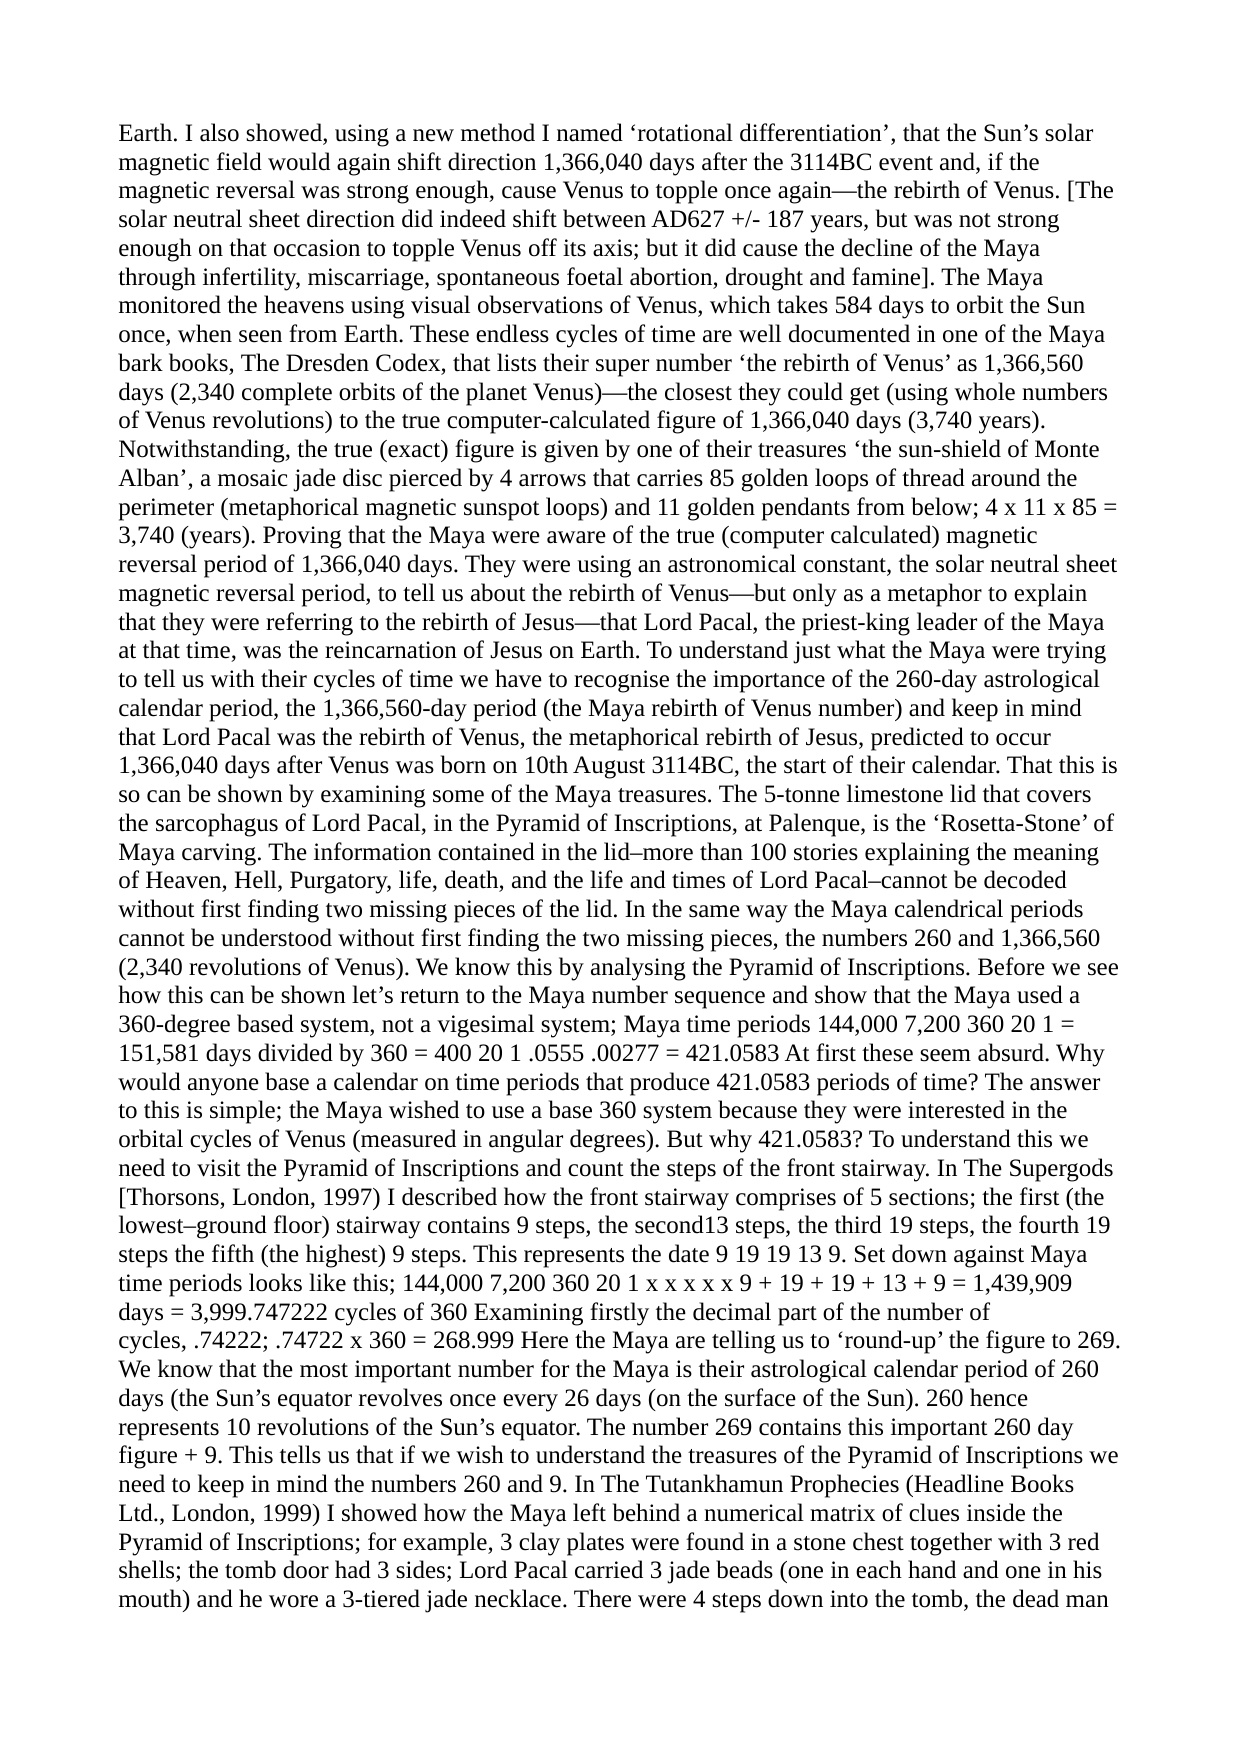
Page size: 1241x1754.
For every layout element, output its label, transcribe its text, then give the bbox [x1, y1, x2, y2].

text Earth. I also showed, using a new method I named ‘rotational differentiation’, that the Sun’s solar magnetic field would again shift direction 1,366,040 days after the 3114BC event and, if the magnetic reversal was strong enough, cause Venus to topple once again—the rebirth of Venus. [The solar neutral sheet direction did indeed shift between AD627 +/- 187 years, but was not strong enough on that occasion to topple Venus off its axis; but it did cause the decline of the Maya through infertility, miscarriage, spontaneous foetal abortion, drought and famine]. The Maya monitored the heavens using visual observations of Venus, which takes 584 days to orbit the Sun once, when seen from Earth. These endless cycles of time are well documented in one of the Maya bark books, The Dresden Codex, that lists their super number ‘the rebirth of Venus’ as 1,366,560 days (2,340 complete orbits of the planet Venus)—the closest they could get (using whole numbers of Venus revolutions) to the true computer-calculated figure of 1,366,040 days (3,740 years). Notwithstanding, the true (exact) figure is given by one of their treasures ‘the sun-shield of Monte Alban’, a mosaic jade disc pierced by 4 arrows that carries 85 golden loops of thread around the perimeter (metaphorical magnetic sunspot loops) and 11 golden pendants from below; 4 x 11 x 85 = 3,740 (years). Proving that the Maya were aware of the true (computer calculated) magnetic reversal period of 1,366,040 days. They were using an astronomical constant, the solar neutral sheet magnetic reversal period, to tell us about the rebirth of Venus—but only as a metaphor to explain that they were referring to the rebirth of Jesus—that Lord Pacal, the priest-king leader of the Maya at that time, was the reincarnation of Jesus on Earth. To understand just what the Maya were trying to tell us with their cycles of time we have to recognise the importance of the 260-day astrological calendar period, the 1,366,560-day period (the Maya rebirth of Venus number) and keep in mind that Lord Pacal was the rebirth of Venus, the metaphorical rebirth of Jesus, predicted to occur 1,366,040 days after Venus was born on 10th August 3114BC, the start of their calendar. That this is so can be shown by examining some of the Maya treasures. The 5-tonne limestone lid that covers the sarcophagus of Lord Pacal, in the Pyramid of Inscriptions, at Palenque, is the ‘Rosetta-Stone’ of Maya carving. The information contained in the lid–more than 100 stories explaining the meaning of Heaven, Hell, Purgatory, life, death, and the life and times of Lord Pacal–cannot be decoded without first finding two missing pieces of the lid. In the same way the Maya calendrical periods cannot be understood without first finding the two missing pieces, the numbers 260 and 1,366,560 (2,340 revolutions of Venus). We know this by analysing the Pyramid of Inscriptions. Before we see how this can be shown let’s return to the Maya number sequence and show that the Maya used a 360-degree based system, not a vigesimal system; Maya time periods 144,000 7,200 360 20 1 = 151,581 days divided by 360 = 400 20 1 .0555 .00277 = 421.0583 At first these seem absurd. Why would anyone base a calendar on time periods that produce 421.0583 periods of time? The answer to this is simple; the Maya wished to use a base 360 system because they were interested in the orbital cycles of Venus (measured in angular degrees). But why 421.0583? To understand this we need to visit the Pyramid of Inscriptions and count the steps of the front stairway. In The Supergods [Thorsons, London, 1997) I described how the front stairway comprises of 5 sections; the first (the lowest–ground floor) stairway contains 9 steps, the second13 steps, the third 19 steps, the fourth 19 steps the fifth (the highest) 9 steps. This represents the date 9 19 19 13 9. Set down against Maya time periods looks like this; 144,000 7,200 360 20 1 x x x x x 9 + 19 + 19 + 13 + 9 = 1,439,909 days = 3,999.747222 cycles of 360 Examining firstly the decimal part of the number of cycles, .74222; .74722 x 360 = 268.999 Here the Maya are telling us to ‘round-up’ the figure to 269. We know that the most important number for the Maya is their astrological calendar period of 260 days (the Sun’s equator revolves once every 26 days (on the surface of the Sun). 260 hence represents 10 revolutions of the Sun’s equator. The number 269 contains this important 260 day figure + 9. This tells us that if we wish to understand the treasures of the Pyramid of Inscriptions we need to keep in mind the numbers 260 and 9. In The Tutankhamun Prophecies (Headline Books Ltd., London, 1999) I showed how the Maya left behind a numerical matrix of clues inside the Pyramid of Inscriptions; for example, 3 clay plates were found in a stone chest together with 3 red shells; the tomb door had 3 sides; Lord Pacal carried 3 jade beads (one in each hand and one in his mouth) and he wore a 3-tiered jade necklace. There were 4 steps down into the tomb, the dead man [118, 118, 1122, 1613]
